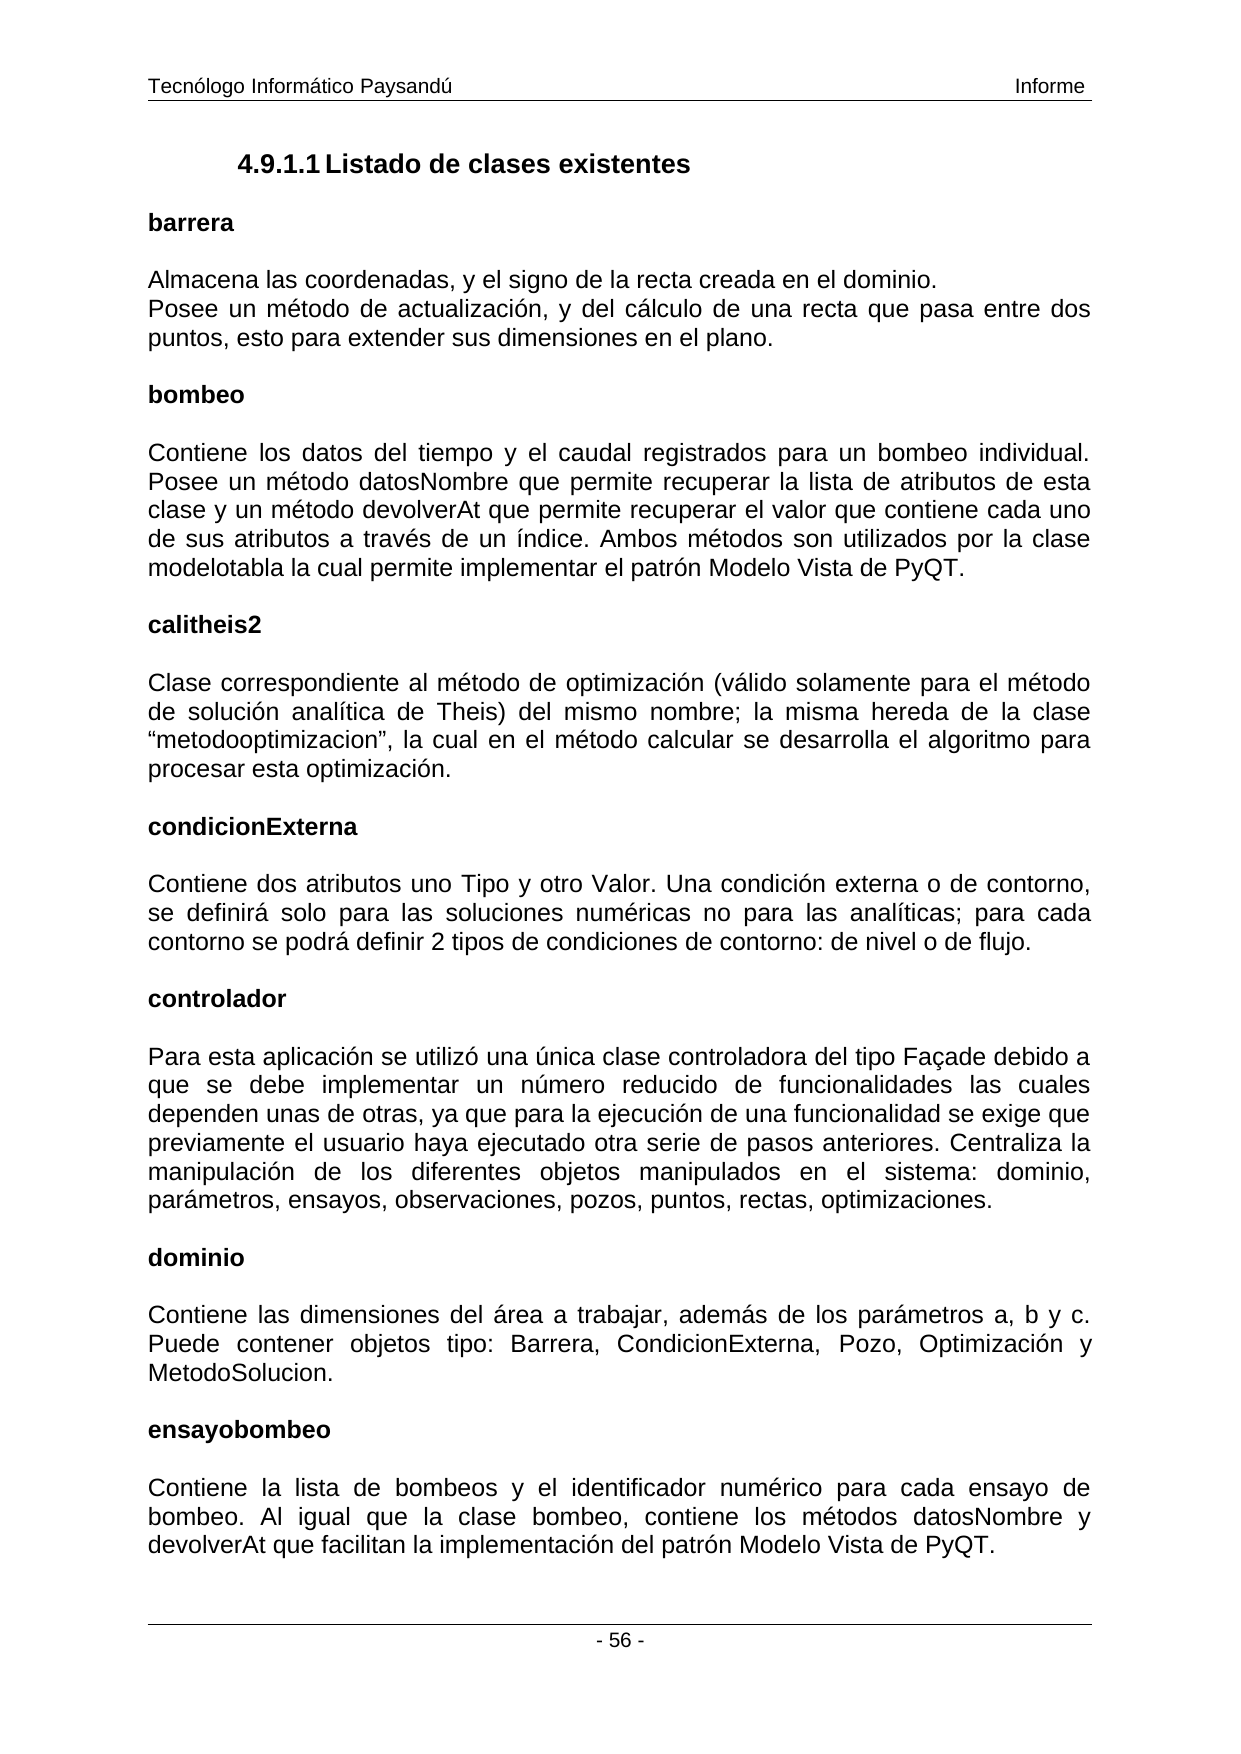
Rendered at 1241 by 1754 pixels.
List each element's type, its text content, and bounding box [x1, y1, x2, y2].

text Contiene dos atributos uno Tipo y otro Valor. Una condición externa o de contorno, se definirá solo para las soluciones numéricas no para las analíticas; para cada contorno se podrá definir 2 tipos de condiciones de contorno: de nivel o de flujo. [148, 869, 1092, 955]
text dominio [148, 1243, 1092, 1271]
text bombeo [148, 380, 1092, 409]
text Almacena las coordenadas, y el signo de la recta creada en el dominio. [148, 265, 1092, 294]
text Contiene las dimensiones del área a trabajar, además de los parámetros a, b y c. Puede contener objetos tipo: Barrera, CondicionExterna, Pozo, Optimización y MetodoSolucion. [148, 1300, 1092, 1386]
text Posee un método de actualización, y del cálculo de una recta que pasa entre dos puntos, esto para extender sus dimensiones en el plano. [148, 294, 1092, 351]
text Para esta aplicación se utilizó una única clase controladora del tipo Façade debido a que se debe implementar un número reducido de funcionalidades las cuales dependen unas de otras, ya que para la ejecución de una funcionalidad se exige que previamente el usuario haya ejecutado otra serie de pasos anteriores. Centraliza la manipulación de los diferentes objetos manipulados en el sistema: dominio, parámetros, ensayos, observaciones, pozos, puntos, rectas, optimizaciones. [148, 1041, 1092, 1214]
text Clase correspondiente al método de optimización (válido solamente para el método de solución analítica de Theis) del mismo nombre; la misma hereda de la clase “metodooptimizacion”, la cual en el método calcular se desarrolla el algoritmo para procesar esta optimización. [148, 668, 1092, 783]
text Contiene la lista de bombeos y el identificador numérico para cada ensayo de bombeo. Al igual que la clase bombeo, contiene los métodos datosNombre y devolverAt que facilitan la implementación del patrón Modelo Vista de PyQT. [148, 1473, 1092, 1559]
text condicionExterna [148, 811, 1092, 840]
subtitle Listado de clases existentes [237, 148, 1092, 179]
text ensayobombeo [148, 1415, 1092, 1444]
text calitheis2 [148, 610, 1092, 639]
text controlador [148, 984, 1092, 1013]
text barrera [148, 208, 1092, 236]
text Contiene los datos del tiempo y el caudal registrados para un bombeo individual. Posee un método datosNombre que permite recuperar la lista de atributos de esta clase y un método devolverAt que permite recuperar el valor que contiene cada uno de sus atributos a través de un índice. Ambos métodos son utilizados por la clase modelotabla la cual permite implementar el patrón Modelo Vista de PyQT. [148, 438, 1092, 581]
